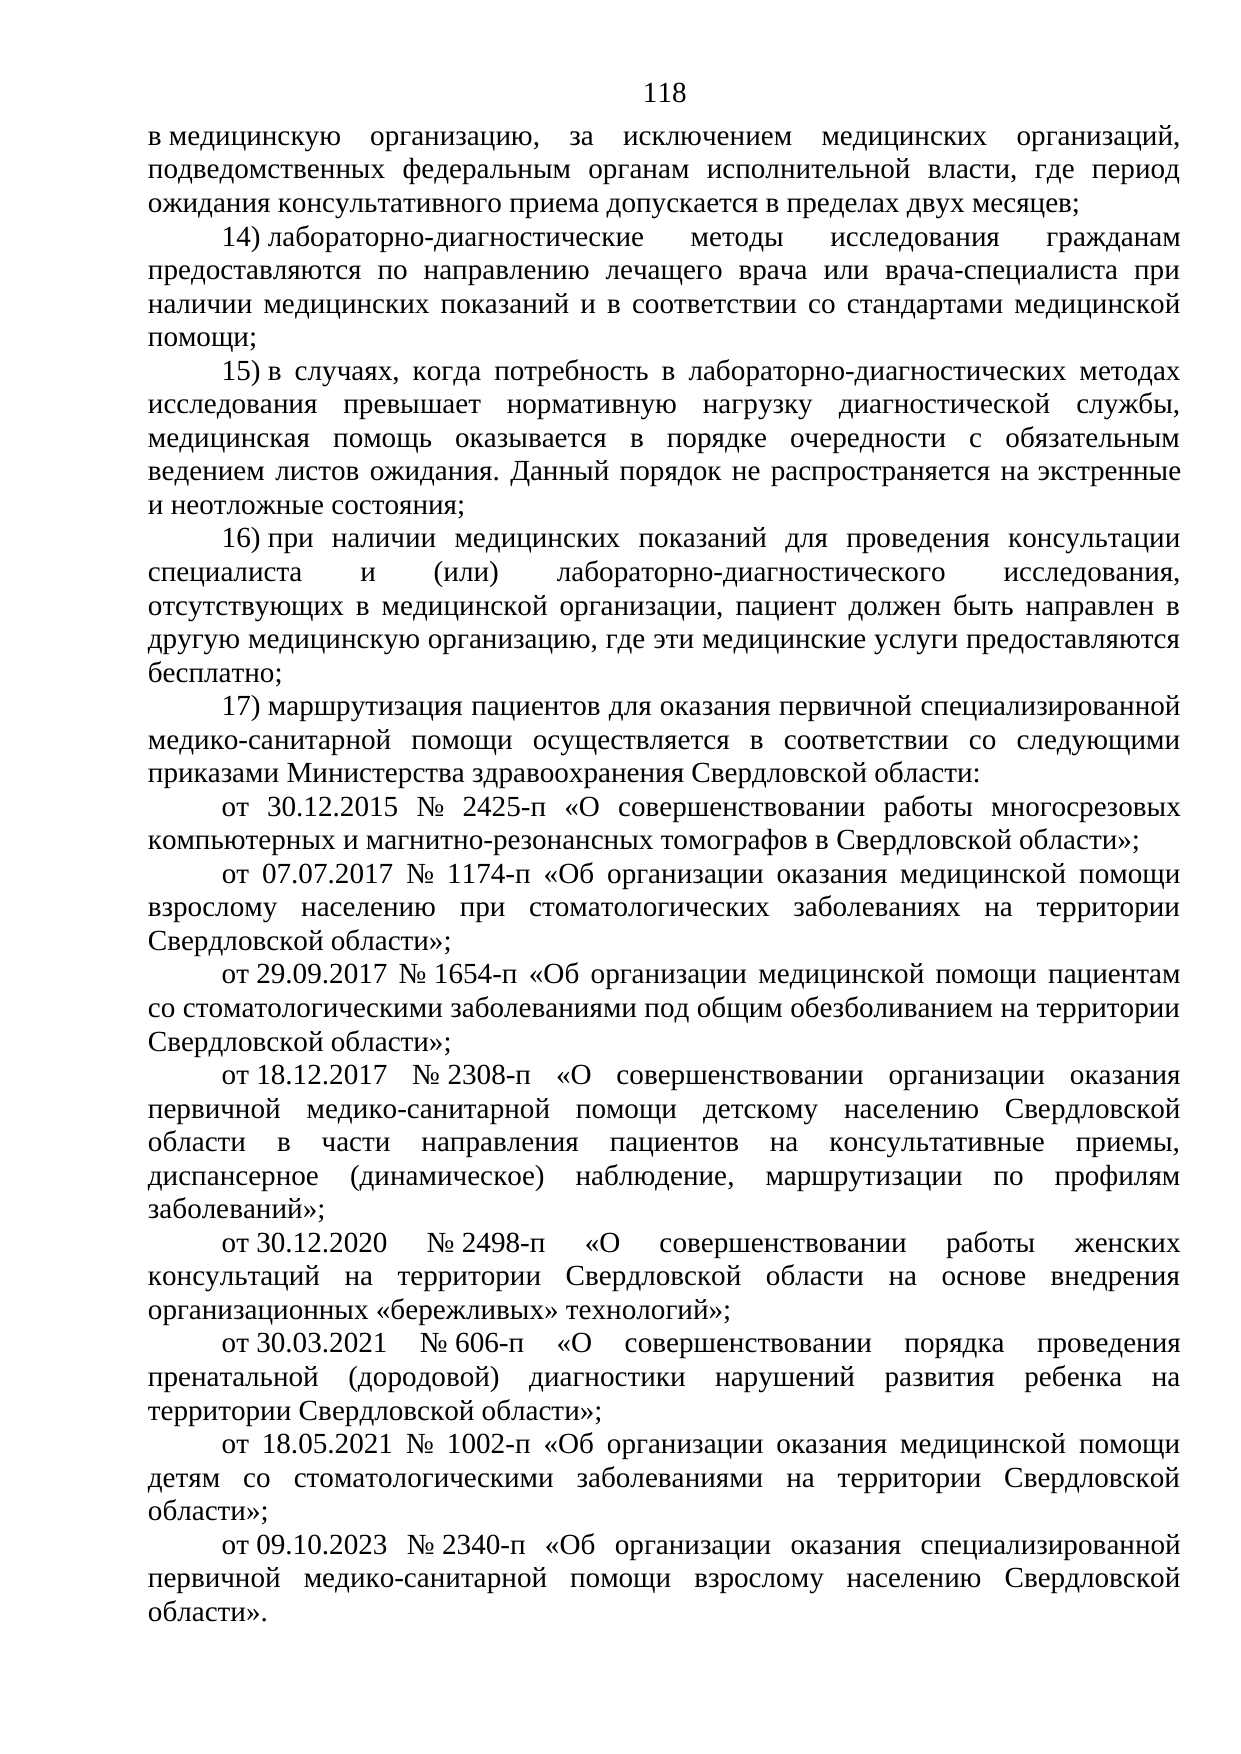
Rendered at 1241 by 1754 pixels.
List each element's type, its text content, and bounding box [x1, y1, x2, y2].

text 17) маршрутизация пациентов для оказания первичной специализированной медико-санитарной помощи осуществляется в соответствии со следующими приказами Министерства здравоохранения Свердловской области: [148, 688, 1181, 789]
text 16) при наличии медицинских показаний для проведения консультации специалиста и (или) лабораторно-диагностического исследования, отсутствующих в медицинской организации, пациент должен быть направлен в другую медицинскую организацию, где эти медицинские услуги предоставляются бесплатно; [148, 521, 1181, 688]
text от 07.07.2017 № 1174-п «Об организации оказания медицинской помощи взрослому населению при стоматологических заболеваниях на территории Свердловской области»; [148, 856, 1181, 957]
text 15) в случаях, когда потребность в лабораторно-диагностических методах исследования превышает нормативную нагрузку диагностической службы, медицинская помощь оказывается в порядке очередности с обязательным ведением листов ожидания. Данный порядок не распространяется на экстренные и неотложные состояния; [148, 353, 1181, 521]
text от 18.12.2017 № 2308-п «О совершенствовании организации оказания первичной медико-санитарной помощи детскому населению Свердловской области в части направления пациентов на консультативные приемы, диспансерное (динамическое) наблюдение, маршрутизации по профилям заболеваний»; [148, 1057, 1181, 1225]
text от 18.05.2021 № 1002-п «Об организации оказания медицинской помощи детям со стоматологическими заболеваниями на территории Свердловской области»; [148, 1426, 1181, 1527]
text от 30.12.2015 № 2425-п «О совершенствовании работы многосрезовых компьютерных и магнитно-резонансных томографов в Свердловской области»; [148, 789, 1181, 856]
text от 30.12.2020 № 2498-п «О совершенствовании работы женских консультаций на территории Свердловской области на основе внедрения организационных «бережливых» технологий»; [148, 1225, 1181, 1326]
text в медицинскую организацию, за исключением медицинских организаций, подведомственных федеральным органам исполнительной власти, где период ожидания консультативного приема допускается в пределах двух месяцев; [148, 118, 1181, 219]
text от 30.03.2021 № 606-п «О совершенствовании порядка проведения пренатальной (дородовой) диагностики нарушений развития ребенка на территории Свердловской области»; [148, 1326, 1181, 1426]
text от 29.09.2017 № 1654-п «Об организации медицинской помощи пациентам со стоматологическими заболеваниями под общим обезболиванием на территории Свердловской области»; [148, 957, 1181, 1057]
text 14) лабораторно-диагностические методы исследования гражданам предоставляются по направлению лечащего врача или врача-специалиста при наличии медицинских показаний и в соответствии со стандартами медицинской помощи; [148, 219, 1181, 353]
text от 09.10.2023 № 2340-п «Об организации оказания специализированной первичной медико-санитарной помощи взрослому населению Свердловской области». [148, 1527, 1181, 1627]
